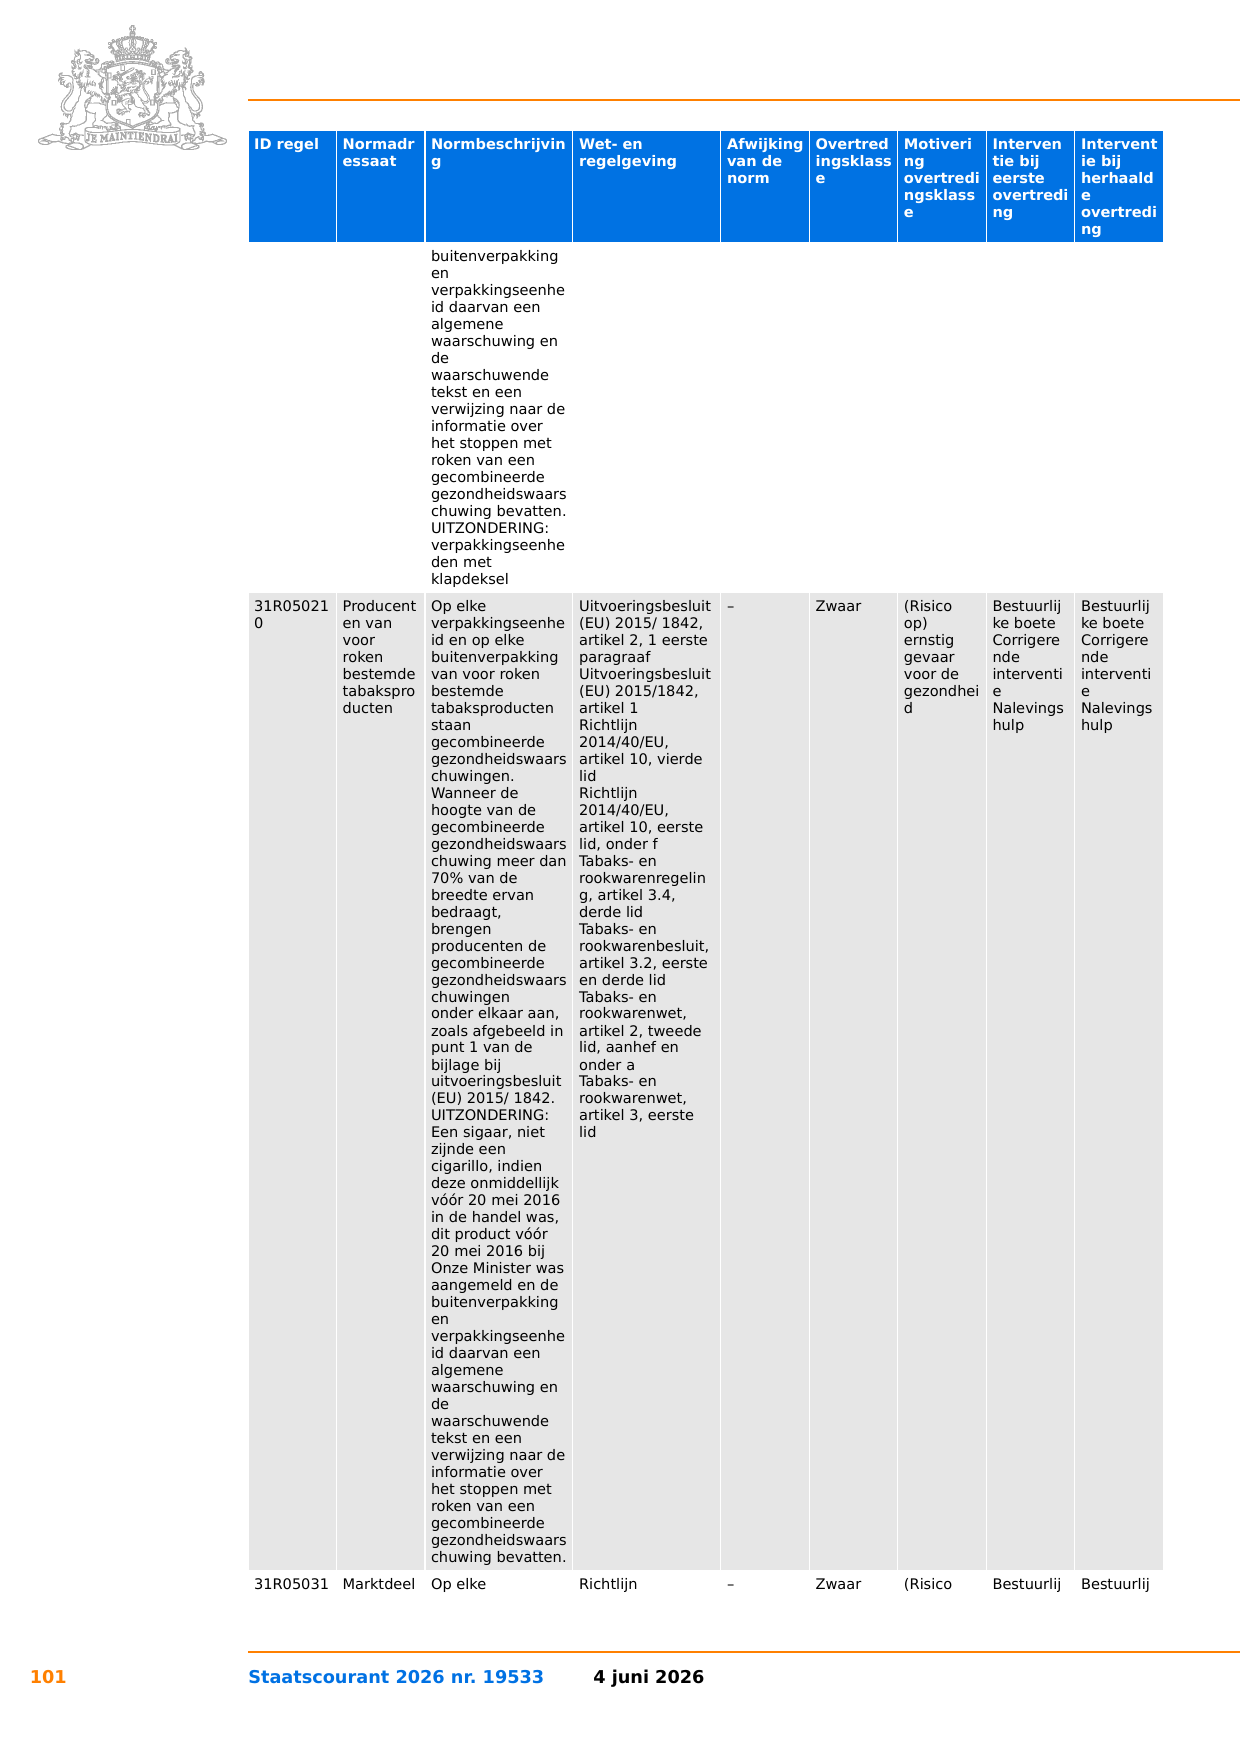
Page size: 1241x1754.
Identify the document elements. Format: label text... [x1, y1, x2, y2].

table_header Overtredingsklasse [810, 131, 897, 242]
table_cell [721, 243, 809, 592]
table_cell Bestuurlij [987, 1571, 1074, 1598]
table_header Afwijking van de norm [721, 131, 809, 242]
table_cell – [721, 593, 809, 1570]
table_cell Zwaar [810, 1571, 897, 1598]
picture [38, 25, 227, 150]
table_header Normbeschrijving [426, 131, 572, 242]
table_cell (Risico [898, 1571, 986, 1598]
table_header Interventie bij eerste overtreding [987, 131, 1074, 242]
table_header Wet- en regelgeving [573, 131, 720, 242]
table_cell Bestuurlijke boete Corrigerende interventie Nalevingshulp [987, 593, 1074, 1570]
table_header Normadressaat [337, 131, 424, 242]
table_cell (Risico op) ernstig gevaar voor de gezondheid [898, 593, 986, 1570]
table_cell [810, 243, 897, 592]
table_cell Marktdeel [337, 1571, 424, 1598]
table_cell [249, 243, 336, 592]
table_cell [987, 243, 1074, 592]
table_cell [1075, 243, 1163, 592]
table_header Interventie bij herhaalde overtreding [1075, 131, 1163, 242]
table_cell [898, 243, 986, 592]
table_cell – [721, 1571, 809, 1598]
table_cell Bestuurlij [1075, 1571, 1163, 1598]
table_cell buitenverpakking en verpakkingseenheid daarvan een algemene waarschuwing en de waarschuwende tekst en een verwijzing naar de informatie over het stoppen met roken van een gecombineerde gezondheidswaarschuwing bevatten. UITZONDERING: verpakkingseenheden met klapdeksel [426, 243, 572, 592]
table_cell Op elke [426, 1571, 572, 1598]
table_cell Producenten van voor roken bestemde tabaksproducten [337, 593, 424, 1570]
table_cell 31R05031 [249, 1571, 336, 1598]
table_header ID regel [249, 131, 336, 242]
table_cell 31R050210 [249, 593, 336, 1570]
table_cell Uitvoeringsbesluit (EU) 2015/ 1842, artikel 2, 1 eerste paragraaf Uitvoeringsbesluit (EU) 2015/1842, artikel 1 Richtlijn 2014/40/EU, artikel 10, vierde lid Richtlijn 2014/40/EU, artikel 10, eerste lid, onder f Tabaks- en rookwarenregeling, artikel 3.4, derde lid Tabaks- en rookwarenbesluit, artikel 3.2, eerste en derde lid Tabaks- en rookwarenwet, artikel 2, tweede lid, aanhef en onder a Tabaks- en rookwarenwet, artikel 3, eerste lid [573, 593, 720, 1570]
table_cell Bestuurlijke boete Corrigerende interventie Nalevingshulp [1075, 593, 1163, 1570]
table_cell Op elke verpakkingseenheid en op elke buitenverpakking van voor roken bestemde tabaksproducten staan gecombineerde gezondheidswaarschuwingen. Wanneer de hoogte van de gecombineerde gezondheidswaarschuwing meer dan 70% van de breedte ervan bedraagt, brengen producenten de gecombineerde gezondheidswaarschuwingen onder elkaar aan, zoals afgebeeld in punt 1 van de bijlage bij uitvoeringsbesluit (EU) 2015/ 1842. UITZONDERING: Een sigaar, niet zijnde een cigarillo, indien deze onmiddellijk vóór 20 mei 2016 in de handel was, dit product vóór 20 mei 2016 bij Onze Minister was aangemeld en de buitenverpakking en verpakkingseenheid daarvan een algemene waarschuwing en de waarschuwende tekst en een verwijzing naar de informatie over het stoppen met roken van een gecombineerde gezondheidswaarschuwing bevatten. [426, 593, 572, 1570]
table_cell [337, 243, 424, 592]
table_cell [573, 243, 720, 592]
table_cell Zwaar [810, 593, 897, 1570]
table_cell Richtlijn [573, 1571, 720, 1598]
table_header Motivering overtredingsklasse [898, 131, 986, 242]
